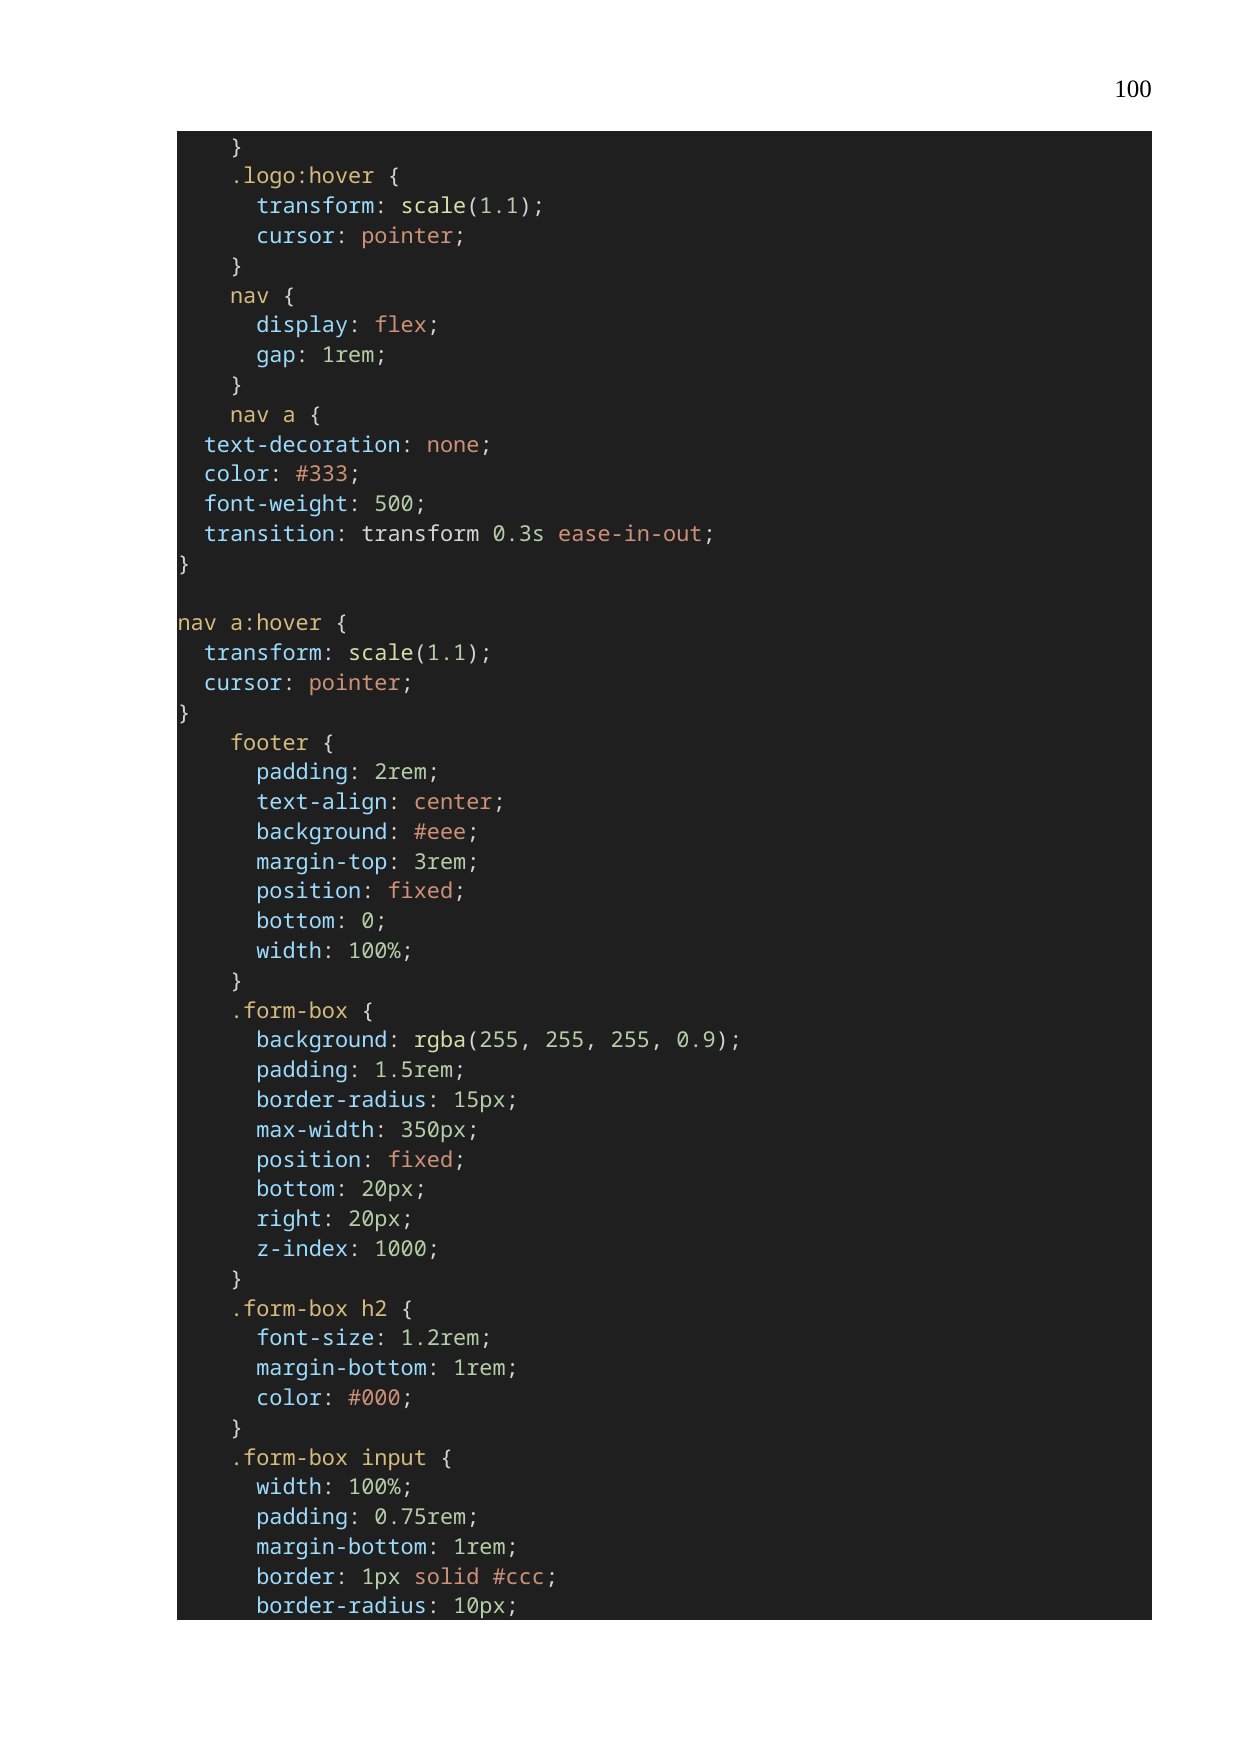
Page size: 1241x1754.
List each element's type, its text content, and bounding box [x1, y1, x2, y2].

text position: fixed; [177, 1143, 1152, 1173]
text gap: 1rem; [177, 339, 1152, 369]
text z-index: 1000; [177, 1233, 1152, 1263]
text margin-bottom: 1rem; [177, 1352, 1152, 1382]
text nav { [177, 279, 1152, 309]
text cursor: pointer; [177, 667, 1152, 697]
text } [177, 1412, 1152, 1441]
text color: #333; [177, 458, 1152, 488]
text } [177, 697, 1152, 726]
text transform: scale(1.1); [177, 637, 1152, 667]
text } [177, 131, 1152, 160]
text border-radius: 10px; [177, 1590, 1152, 1620]
text padding: 2rem; [177, 756, 1152, 786]
text } [177, 548, 1152, 577]
text transition: transform 0.3s ease-in-out; [177, 518, 1152, 548]
text margin-bottom: 1rem; [177, 1531, 1152, 1561]
text transform: scale(1.1); [177, 190, 1152, 220]
text padding: 0.75rem; [177, 1501, 1152, 1531]
text bottom: 0; [177, 905, 1152, 935]
text } [177, 1263, 1152, 1292]
text footer { [177, 726, 1152, 756]
text position: fixed; [177, 875, 1152, 905]
text max-width: 350px; [177, 1114, 1152, 1143]
text bottom: 20px; [177, 1173, 1152, 1203]
text nav a:hover { [177, 607, 1152, 637]
text .form-box h2 { [177, 1292, 1152, 1322]
text text-decoration: none; [177, 428, 1152, 458]
text } [177, 369, 1152, 399]
text nav a { [177, 399, 1152, 428]
text background: rgba(255, 255, 255, 0.9); [177, 1024, 1152, 1054]
text font-size: 1.2rem; [177, 1322, 1152, 1352]
text margin-top: 3rem; [177, 846, 1152, 875]
text font-weight: 500; [177, 488, 1152, 518]
text } [177, 965, 1152, 994]
text border-radius: 15px; [177, 1084, 1152, 1114]
text .form-box { [177, 994, 1152, 1024]
text cursor: pointer; [177, 220, 1152, 250]
text right: 20px; [177, 1203, 1152, 1233]
text text-align: center; [177, 786, 1152, 816]
text width: 100%; [177, 935, 1152, 965]
text } [177, 250, 1152, 279]
text .logo:hover { [177, 160, 1152, 190]
text background: #eee; [177, 816, 1152, 846]
text display: flex; [177, 309, 1152, 339]
text padding: 1.5rem; [177, 1054, 1152, 1084]
text width: 100%; [177, 1471, 1152, 1501]
text border: 1px solid #ccc; [177, 1561, 1152, 1590]
text color: #000; [177, 1382, 1152, 1412]
text .form-box input { [177, 1441, 1152, 1471]
